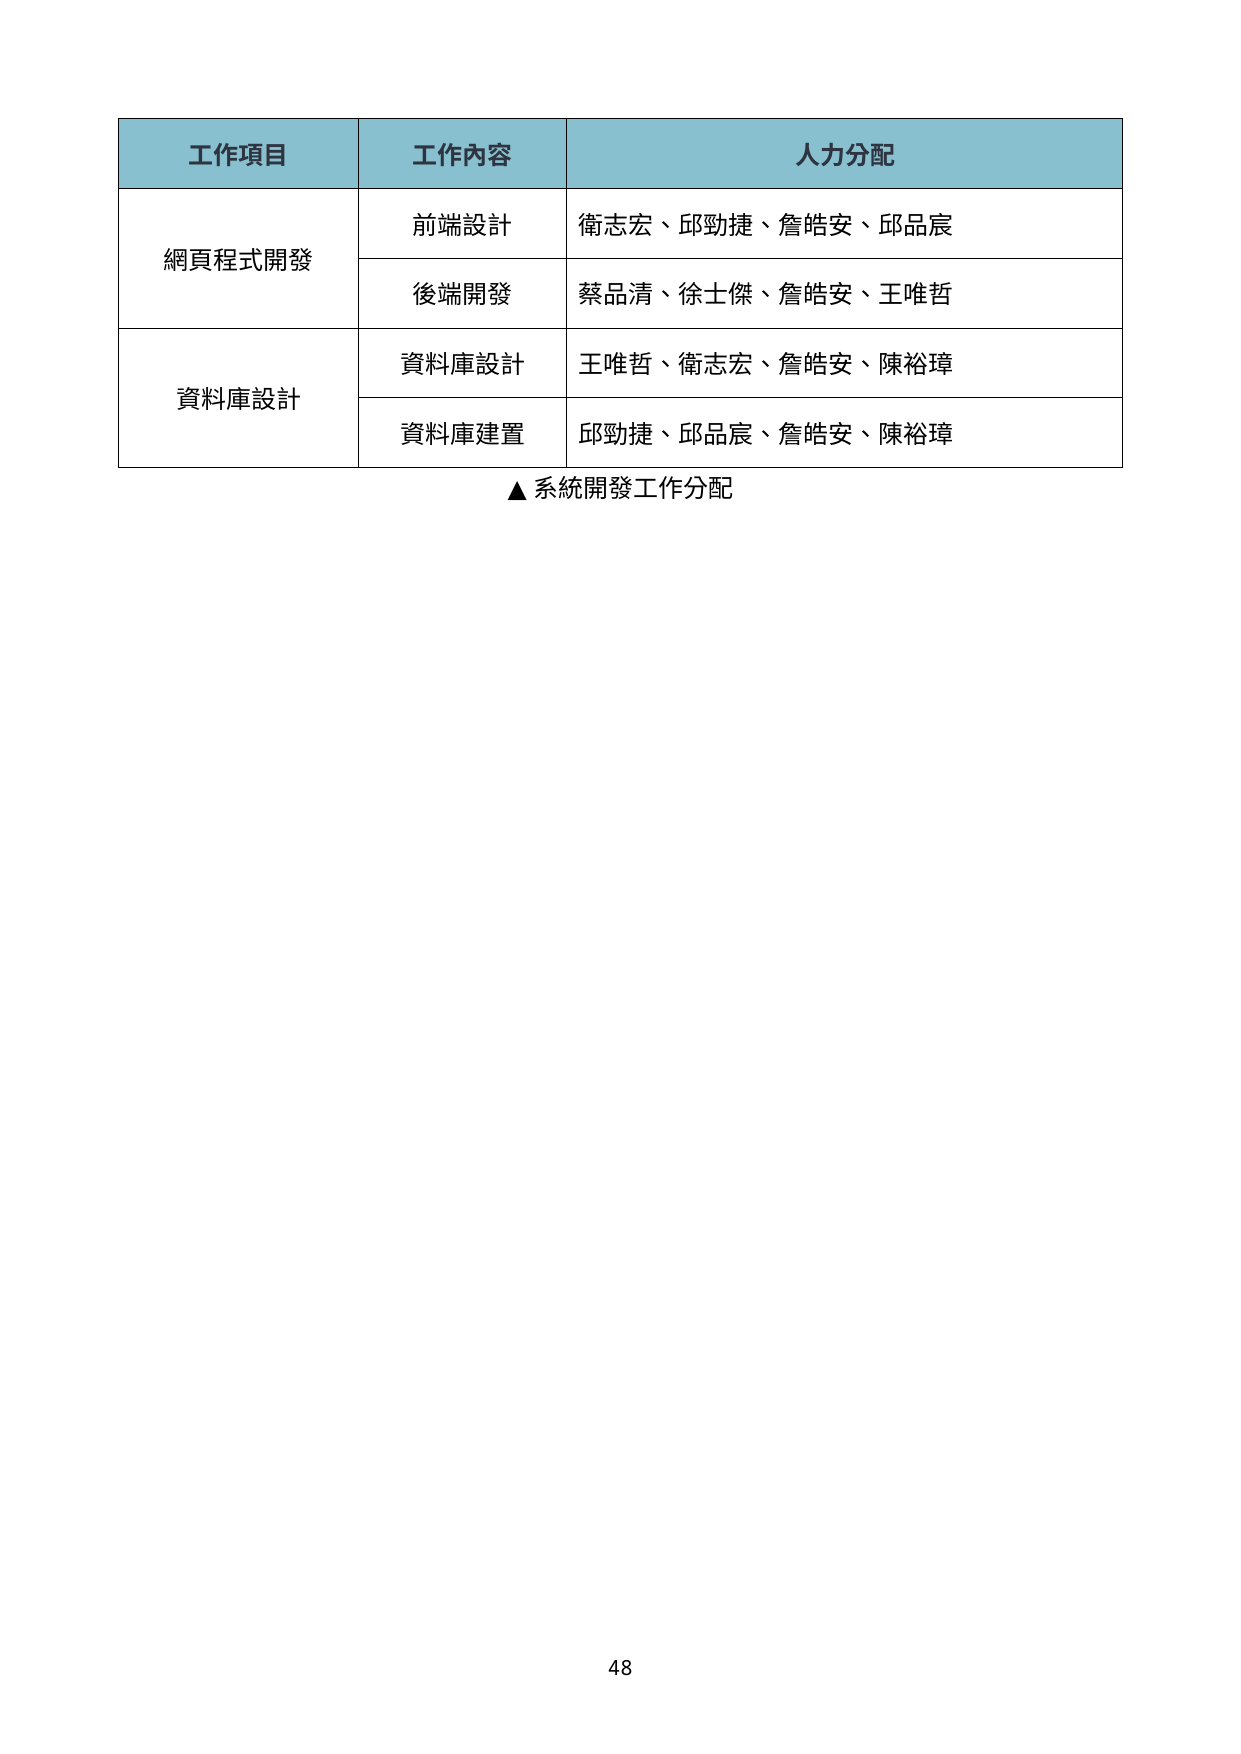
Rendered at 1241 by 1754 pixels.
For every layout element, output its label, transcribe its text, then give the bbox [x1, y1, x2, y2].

table_cell 前端設計 [359, 189, 566, 258]
table_cell 資料庫設計 [119, 329, 358, 467]
table_header 人力分配 [567, 119, 1122, 188]
table_cell 衛志宏、邱勁捷、詹皓安、邱品宸 [567, 189, 1122, 258]
table_cell 網頁程式開發 [119, 189, 358, 327]
table_header 工作項目 [119, 119, 358, 188]
table_cell 資料庫設計 [359, 329, 566, 397]
table_cell 資料庫建置 [359, 398, 566, 467]
text ▲ 系統開發工作分配 [118, 468, 1122, 504]
table_cell 蔡品清、徐士傑、詹皓安、王唯哲 [567, 259, 1122, 327]
table_cell 後端開發 [359, 259, 566, 327]
table_cell 邱勁捷、邱品宸、詹皓安、陳裕璋 [567, 398, 1122, 467]
table_header 工作內容 [359, 119, 566, 188]
table_cell 王唯哲、衛志宏、詹皓安、陳裕璋 [567, 329, 1122, 397]
